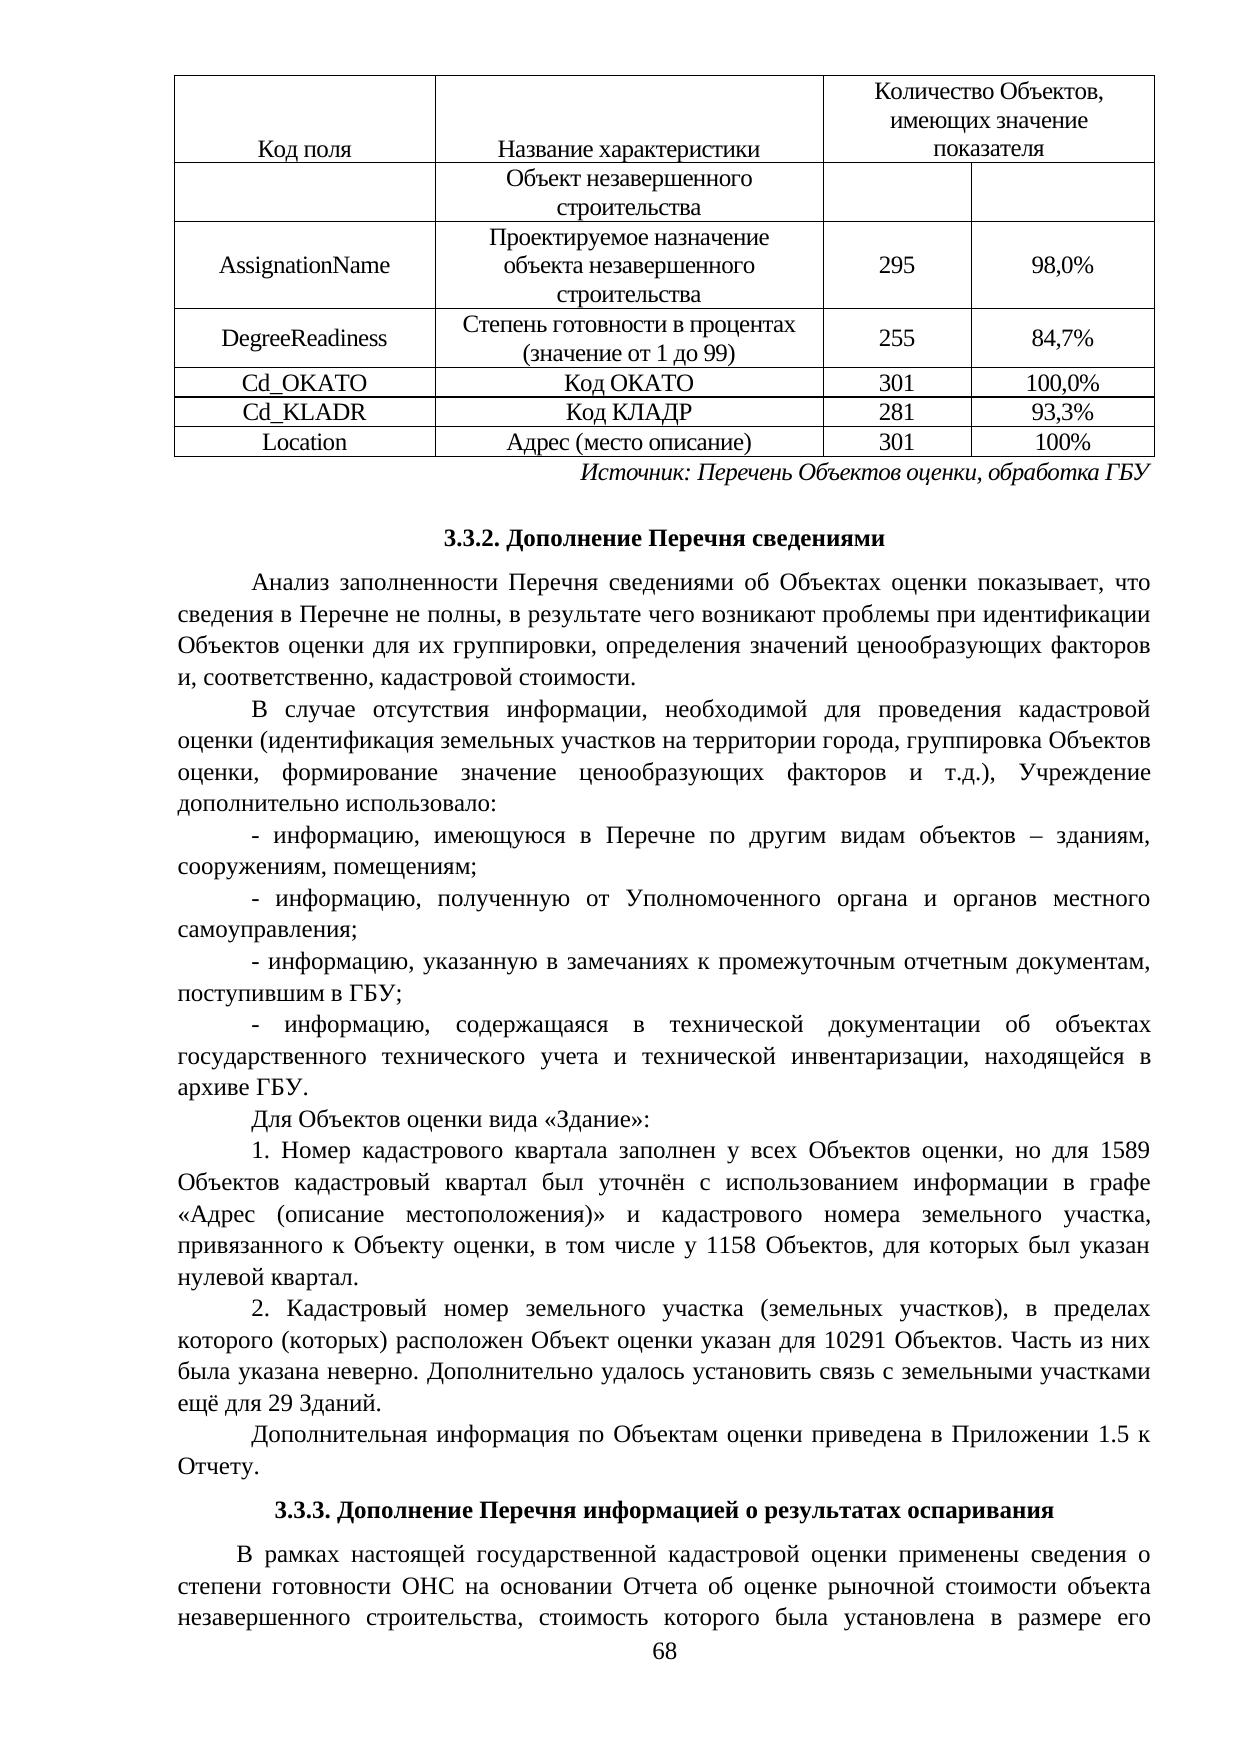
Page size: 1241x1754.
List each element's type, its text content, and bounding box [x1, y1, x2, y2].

table_cell 100,0% [972, 368, 1154, 396]
list Источник: Перечень Объектов оценки, обработка ГБУ [177, 457, 1152, 486]
table_cell Степень готовности в процентах (значение от 1 до 99) [436, 309, 823, 367]
table_cell Cd_KLADR [175, 398, 435, 426]
text - информацию, указанную в замечаниях к промежуточным отчетным документам, поступившим в ГБУ; [177, 946, 1152, 1006]
table_cell Код ОКАТО [436, 368, 823, 396]
table_cell 100% [972, 427, 1154, 456]
table_cell 281 [824, 398, 971, 426]
table_cell 255 [824, 309, 971, 367]
text В случае отсутствия информации, необходимой для проведения кадастровой оценки (идентификация земельных участков на территории города, группировка Объектов оценки, формирование значение ценообразующих факторов и т.д.), Учреждение дополнительно использовало: [177, 694, 1152, 817]
text - информацию, имеющуюся в Перечне по другим видам объектов – зданиям, сооружениям, помещениям; [177, 820, 1152, 880]
table_cell Location [175, 427, 435, 456]
subtitle 3.3.2. Дополнение Перечня сведениями [177, 523, 1152, 552]
text 2. Кадастровый номер земельного участка (земельных участков), в пределах которого (которых) расположен Объект оценки указан для 10291 Объектов. Часть из них была указана неверно. Дополнительно удалось установить связь с земельными участками ещё для 29 Зданий. [177, 1293, 1152, 1417]
table_cell AssignationName [175, 222, 435, 308]
table_cell 84,7% [972, 309, 1154, 367]
table_cell [824, 163, 971, 221]
subtitle 3.3.3. Дополнение Перечня информацией о результатах оспаривания [177, 1495, 1152, 1524]
text - информацию, полученную от Уполномоченного органа и органов местного самоуправления; [177, 883, 1152, 943]
text 1. Номер кадастрового квартала заполнен у всех Объектов оценки, но для 1589 Объектов кадастровый квартал был уточнён с использованием информации в графе «Адрес (описание местоположения)» и кадастрового номера земельного участка, привязанного к Объекту оценки, в том числе у 1158 Объектов, для которых был указан нулевой квартал. [177, 1136, 1152, 1291]
table_cell 93,3% [972, 398, 1154, 426]
table_cell 295 [824, 222, 971, 308]
text Анализ заполненности Перечня сведениями об Объектах оценки показывает, что сведения в Перечне не полны, в результате чего возникают проблемы при идентификации Объектов оценки для их группировки, определения значений ценообразующих факторов и, соответственно, кадастровой стоимости. [177, 567, 1152, 691]
table_cell [972, 163, 1154, 221]
table_cell Адрес (место описание) [436, 427, 823, 456]
table_cell 301 [824, 427, 971, 456]
table_header Код поля [175, 76, 435, 162]
text В рамках настоящей государственной кадастровой оценки применены сведения о степени готовности ОНС на основании Отчета об оценке рыночной стоимости объекта незавершенного строительства, стоимость которого была установлена в размере его [177, 1539, 1152, 1631]
table_cell - Объект незавершенного строительства [436, 163, 823, 221]
table_cell 301 [824, 368, 971, 396]
table_cell Код КЛАДР [436, 398, 823, 426]
text Для Объектов оценки вида «Здание»: [177, 1104, 1152, 1133]
table_cell Cd_OKATO [175, 368, 435, 396]
table_cell Проектируемое назначение объекта незавершенного строительства [436, 222, 823, 308]
table_cell DegreeReadiness [175, 309, 435, 367]
table_cell [175, 163, 435, 221]
text - информацию, содержащаяся в технической документации об объектах государственного технического учета и технической инвентаризации, находящейся в архиве ГБУ. [177, 1009, 1152, 1101]
table_header Название характеристики [436, 76, 823, 162]
table_header Количество Объектов, имеющих значение показателя [824, 76, 1154, 162]
text Дополнительная информация по Объектам оценки приведена в Приложении 1.5 к Отчету. [177, 1419, 1152, 1480]
table_cell 98,0% [972, 222, 1154, 308]
